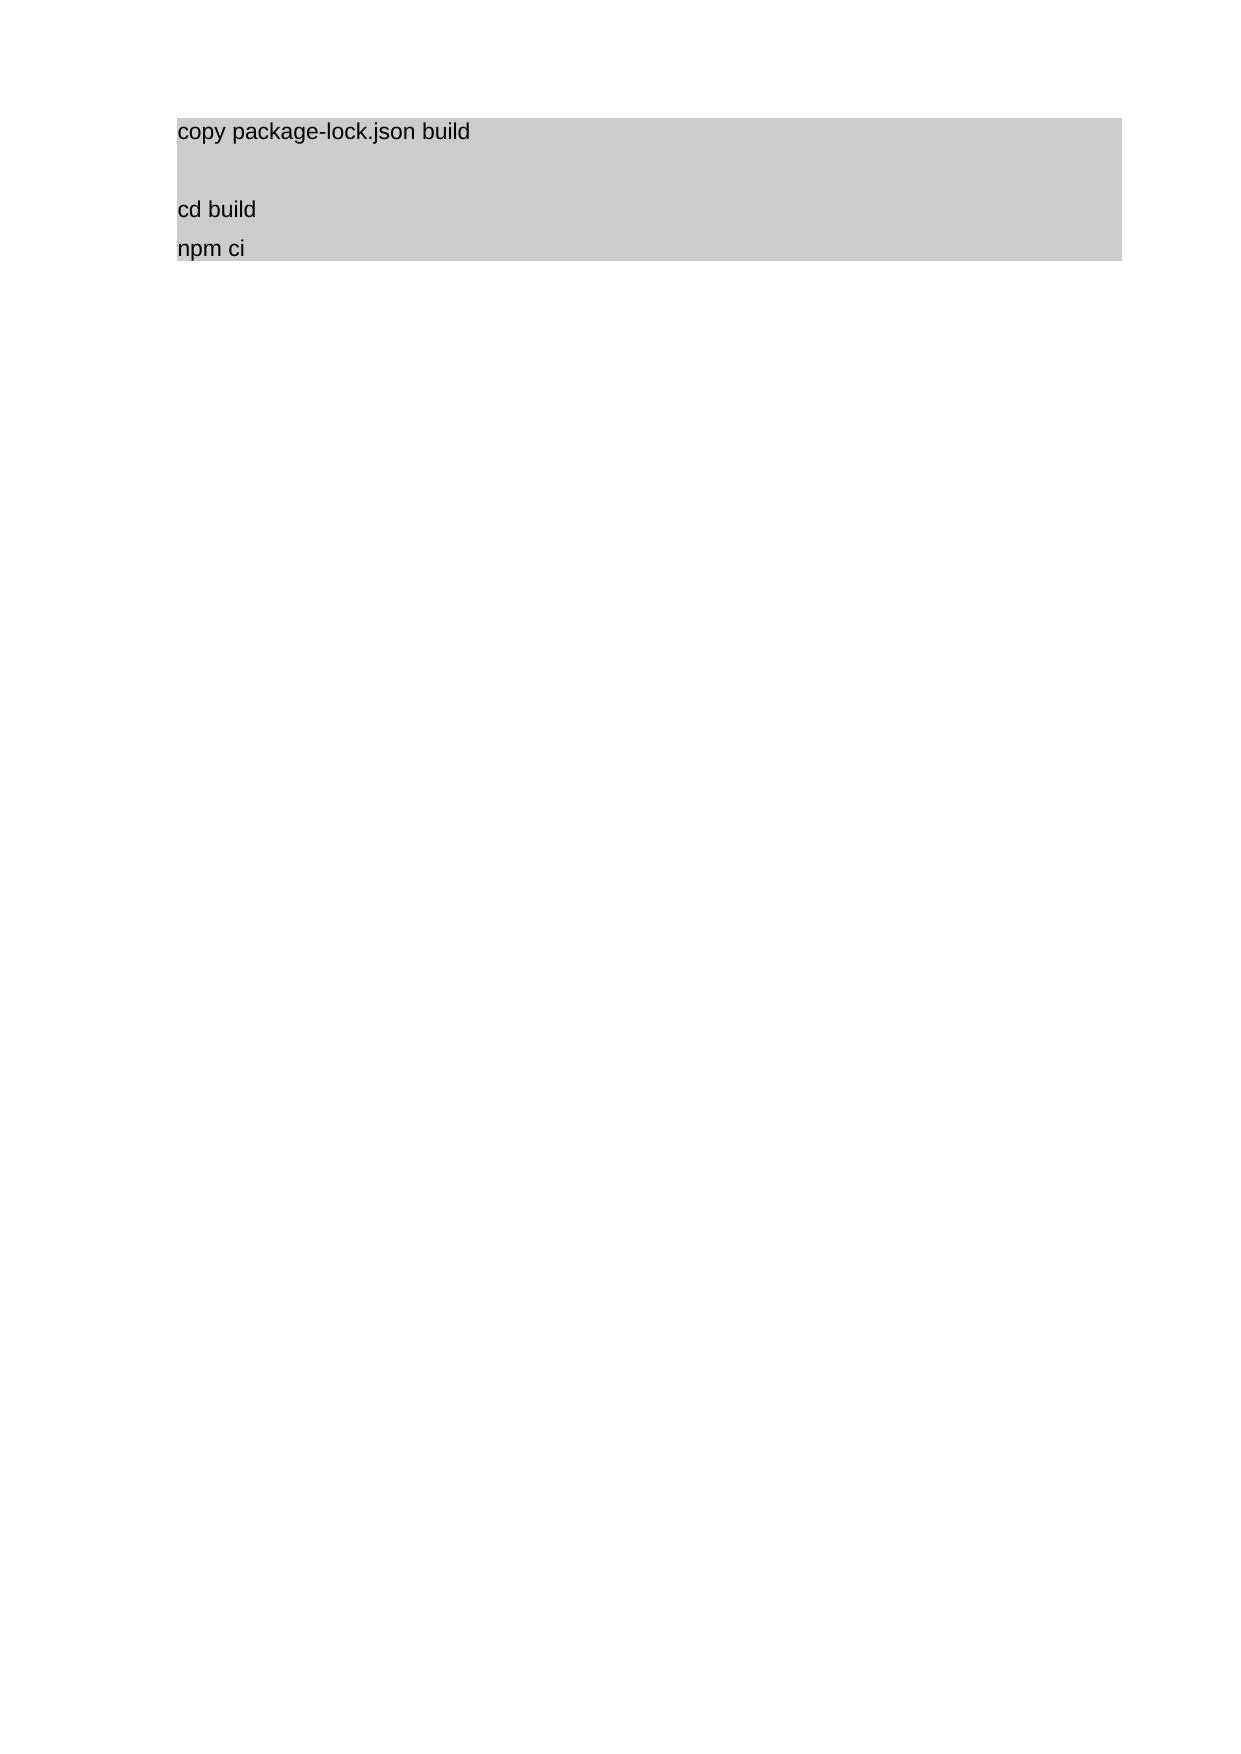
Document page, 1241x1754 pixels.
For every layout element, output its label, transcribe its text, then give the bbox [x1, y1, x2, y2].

text copy package-lock.json build [177, 118, 1122, 144]
text npm ci [177, 235, 1122, 261]
text cd build [177, 196, 1122, 222]
